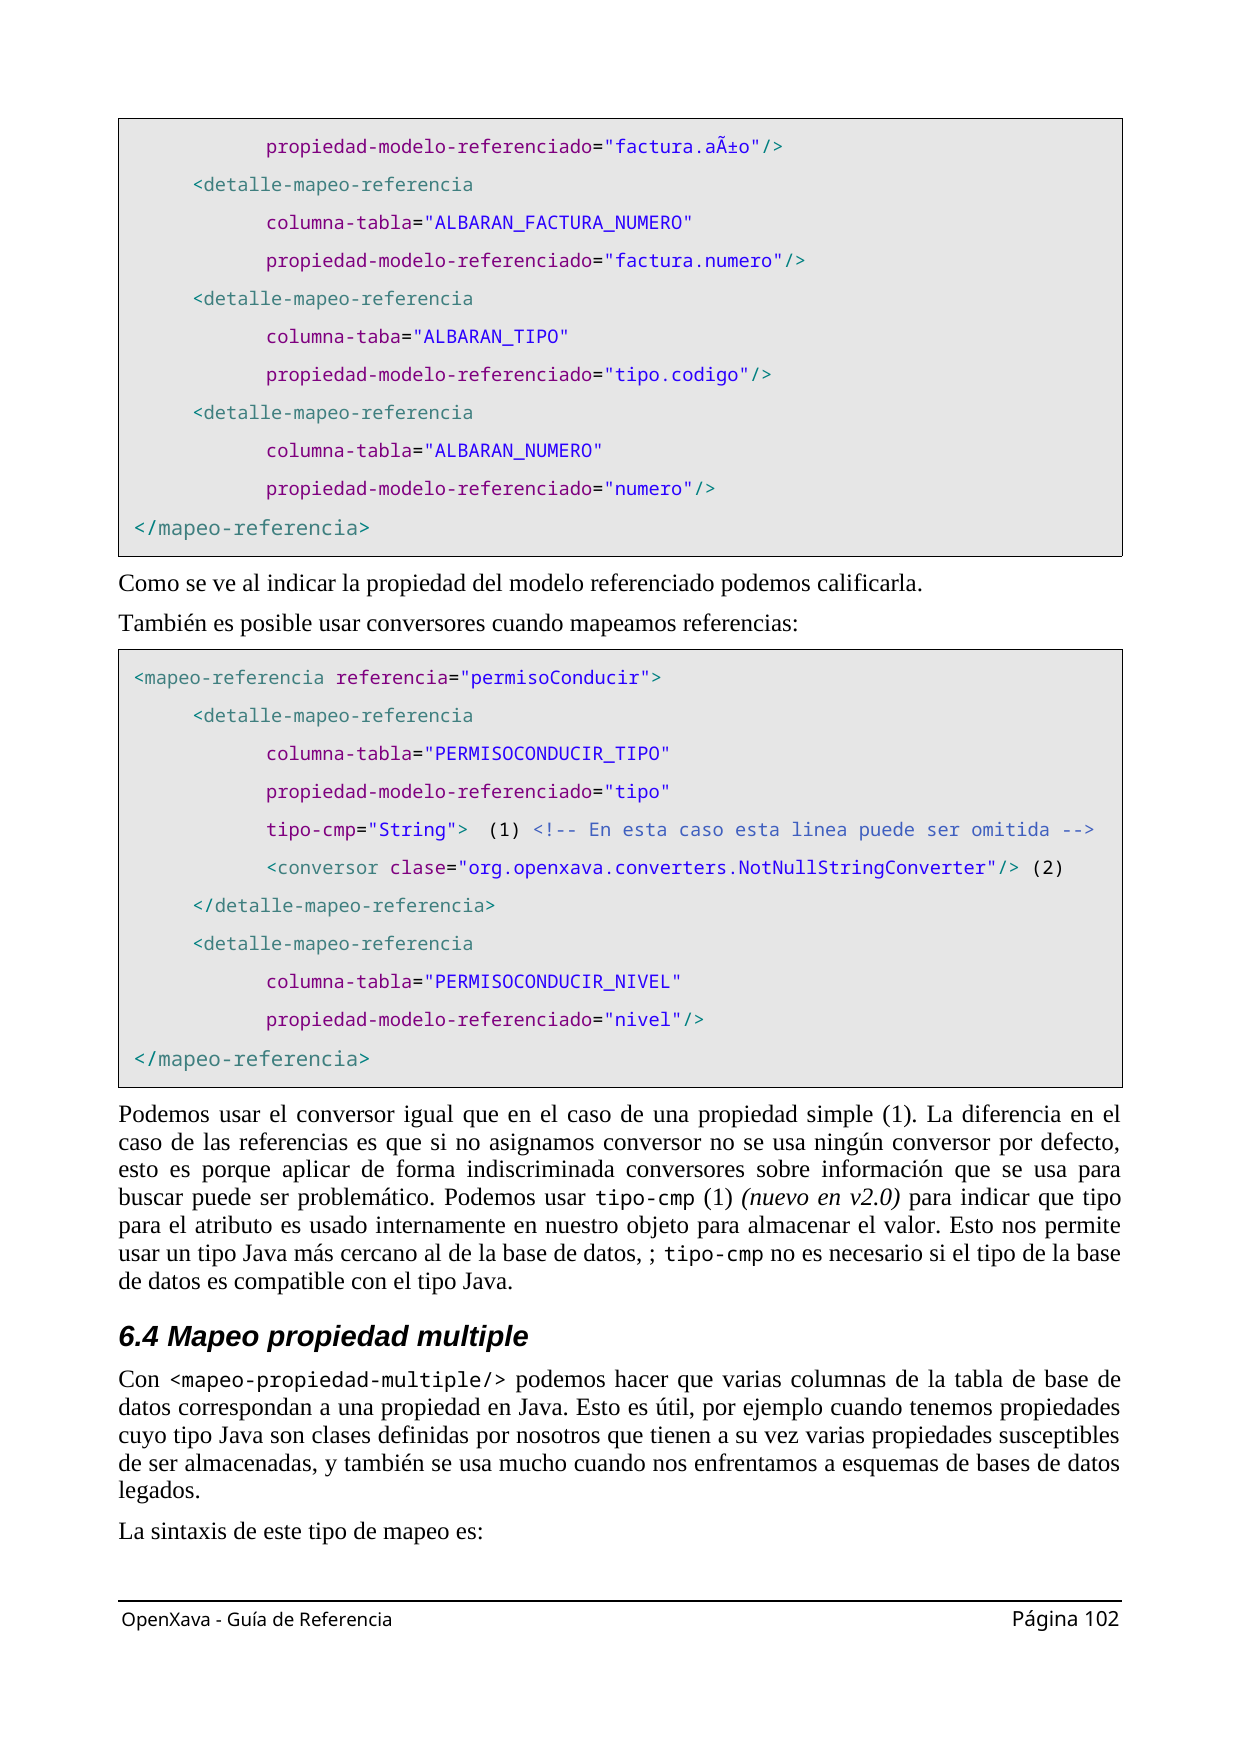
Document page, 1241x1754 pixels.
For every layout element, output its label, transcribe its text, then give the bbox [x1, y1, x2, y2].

text propiedad-modelo-referenciado="factura.aÃ±o"/> [119, 119, 1122, 156]
text columna-tabla="PERMISOCONDUCIR_NIVEL" [119, 953, 1122, 991]
text propiedad-modelo-referenciado="numero"/> [119, 460, 1122, 498]
text <detalle-mapeo-referencia [119, 384, 1122, 422]
text </mapeo-referencia> [119, 498, 1122, 556]
text Podemos usar el conversor igual que en el caso de una propiedad simple (1). La diferencia en el caso de las referencias es que si no asignamos conversor no se usa ningún conversor por defecto, esto es porque aplicar de forma indiscriminada conversores sobre información que se usa para buscar puede ser problemático. Podemos usar tipo-cmp (1) (nuevo en v2.0) para indicar que tipo para el atributo es usado internamente en nuestro objeto para almacenar el valor. Esto nos permite usar un tipo Java más cercano al de la base de datos, ; tipo-cmp no es necesario si el tipo de la base de datos es compatible con el tipo Java. [118, 1100, 1122, 1295]
text columna-taba="ALBARAN_TIPO" [119, 308, 1122, 346]
text Con <mapeo-propiedad-multiple/> podemos hacer que varias columnas de la tabla de base de datos correspondan a una propiedad en Java. Esto es útil, por ejemplo cuando tenemos propiedades cuyo tipo Java son clases definidas por nosotros que tienen a su vez varias propiedades susceptibles de ser almacenadas, y también se usa mucho cuando nos enfrentamos a esquemas de bases de datos legados. [118, 1365, 1122, 1504]
text <mapeo-referencia referencia="permisoConducir"> [119, 650, 1122, 687]
subtitle Mapeo propiedad multiple [118, 1320, 1122, 1353]
text propiedad-modelo-referenciado="tipo.codigo"/> [119, 346, 1122, 384]
text <detalle-mapeo-referencia [119, 156, 1122, 194]
text propiedad-modelo-referenciado="tipo" [119, 763, 1122, 801]
text La sintaxis de este tipo de mapeo es: [118, 1517, 1122, 1544]
text También es posible usar conversores cuando mapeamos referencias: [118, 609, 1122, 637]
text propiedad-modelo-referenciado="factura.numero"/> [119, 232, 1122, 270]
text columna-tabla="ALBARAN_NUMERO" [119, 422, 1122, 460]
text Como se ve al indicar la propiedad del modelo referenciado podemos calificarla. [118, 569, 1122, 597]
text propiedad-modelo-referenciado="nivel"/> [119, 991, 1122, 1029]
text </mapeo-referencia> [119, 1029, 1122, 1087]
text </detalle-mapeo-referencia> [119, 877, 1122, 915]
text <detalle-mapeo-referencia [119, 687, 1122, 725]
text <detalle-mapeo-referencia [119, 915, 1122, 953]
text <conversor clase="org.openxava.converters.NotNullStringConverter"/> (2) [119, 839, 1122, 877]
text columna-tabla="ALBARAN_FACTURA_NUMERO" [119, 194, 1122, 232]
text columna-tabla="PERMISOCONDUCIR_TIPO" [119, 725, 1122, 763]
text tipo-cmp="String"> (1) <!-- En esta caso esta linea puede ser omitida --> [119, 801, 1122, 839]
text <detalle-mapeo-referencia [119, 270, 1122, 308]
